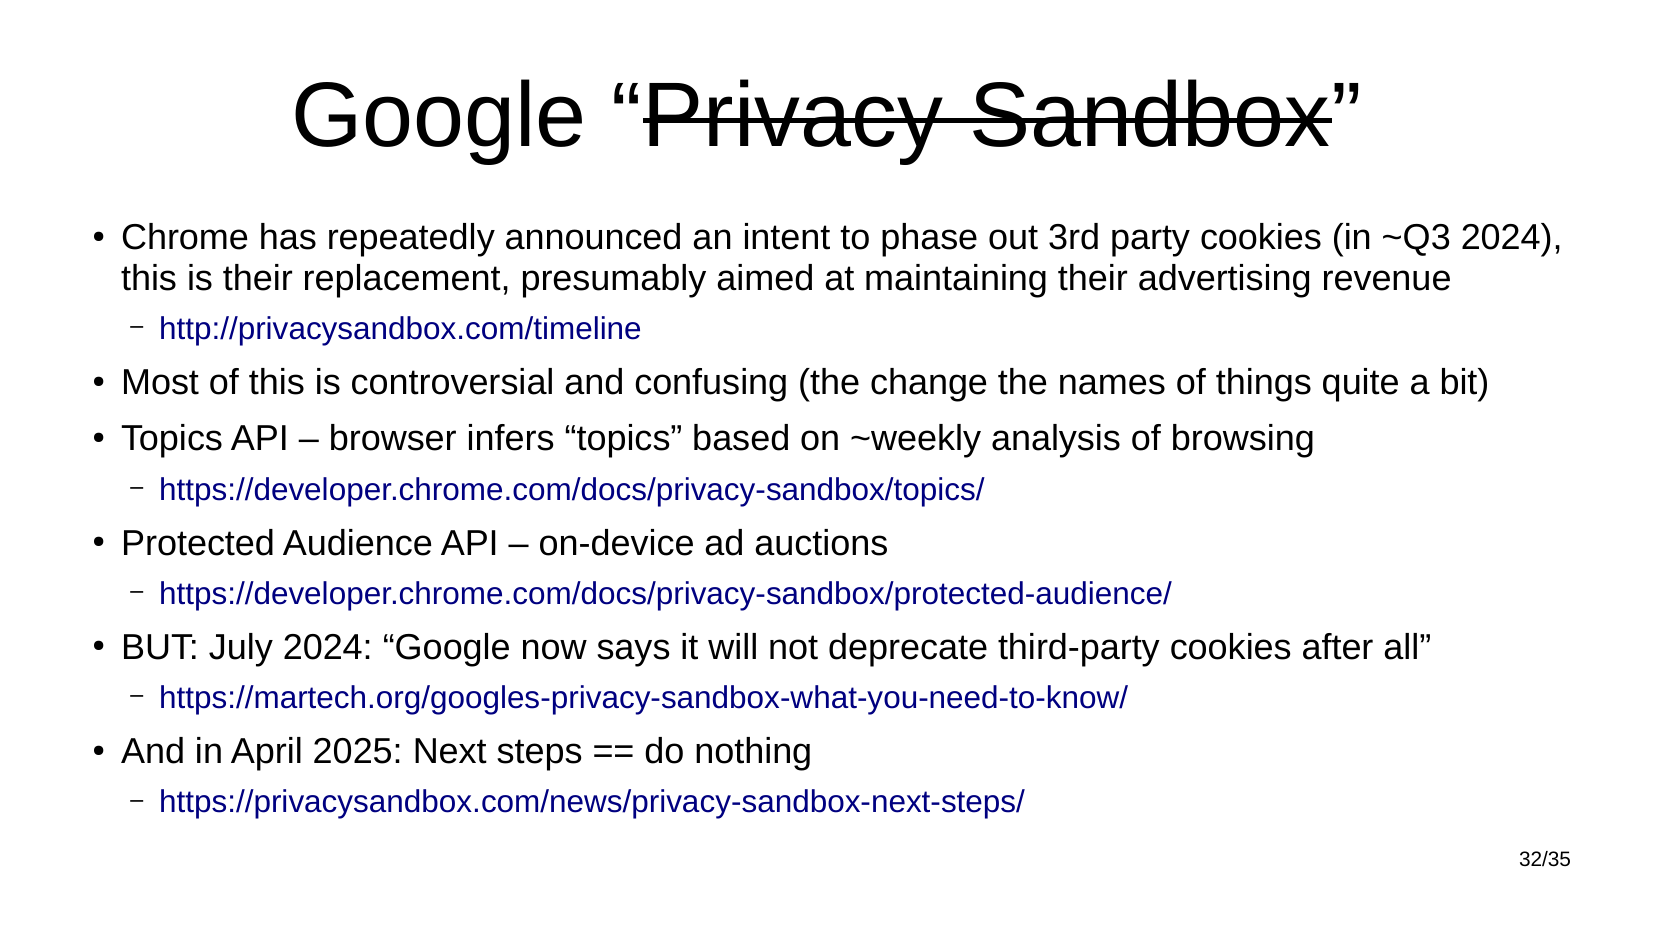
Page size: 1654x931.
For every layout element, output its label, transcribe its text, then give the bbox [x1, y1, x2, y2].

list Chrome has repeatedly announced an intent to phase out 3rd party cookies (in ~Q3 2024), this is their replacement, presumably aimed at maintaining their advertising revenue http://privacysandbox.com/timeline Most of this is controversial and confusing (the change the names of things quite a bit) Topics API – browser infers “topics” based on ~weekly analysis of browsing https://developer.chrome.com/docs/privacy-sandbox/topics/ Protected Audience API – on-device ad auctions https://developer.chrome.com/docs/privacy-sandbox/protected-audience/ BUT: July 2024: “Google now says it will not deprecate third-party cookies after all” https://martech.org/googles-privacy-sandbox-what-you-need-to-know/ And in April 2025: Next steps == do nothing https://privacysandbox.com/news/privacy-sandbox-next-steps/ [82, 217, 1571, 839]
title Google “Privacy Sandbox” [82, 37, 1571, 193]
